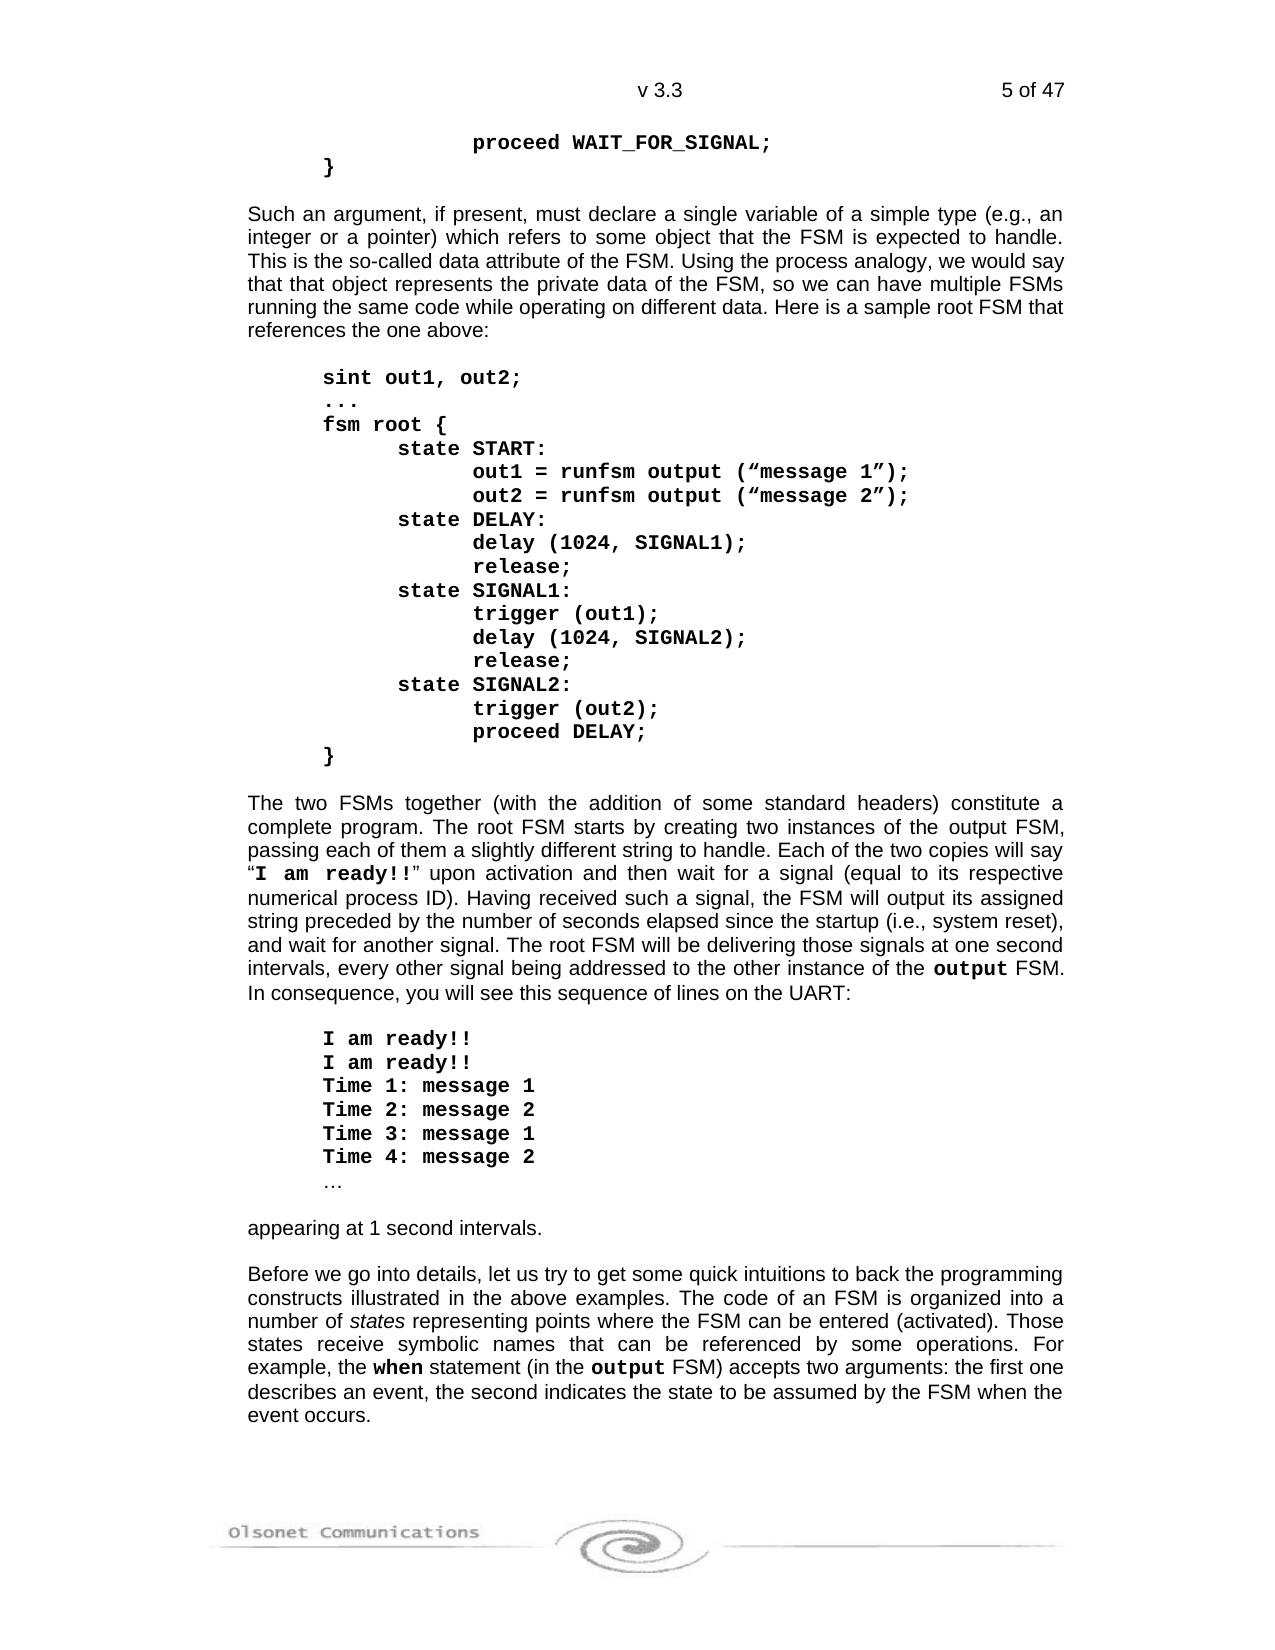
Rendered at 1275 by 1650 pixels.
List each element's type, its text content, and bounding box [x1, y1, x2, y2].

text Time 2: message 2 [247, 1099, 1065, 1123]
text release; [247, 651, 1065, 674]
text Time 3: message 1 [247, 1123, 1065, 1146]
picture [210, 1504, 1065, 1596]
text release; [247, 556, 1065, 579]
text state SIGNAL2: [247, 674, 1065, 698]
text I am ready!! [247, 1028, 1065, 1052]
text delay (1024, SIGNAL2); [247, 627, 1065, 651]
text out1 = runfsm output (“message 1”); [247, 461, 1065, 485]
text Time 4: message 2 [247, 1146, 1065, 1170]
text trigger (out2); [247, 698, 1065, 721]
text Time 1: message 1 [247, 1075, 1065, 1099]
text ... [247, 390, 1065, 414]
text The two FSMs together (with the addition of some standard headers) constitute a complete program. The root FSM starts by creating two instances of the output FSM, passing each of them a slightly different string to handle. Each of the two copies will say “I am ready!!” upon activation and then wait for a signal (equal to its respective numerical process ID). Having received such a signal, the FSM will output its assigned string preceded by the number of seconds elapsed since the startup (i.e., system reset), and wait for another signal. The root FSM will be delivering those signals at one second intervals, every other signal being addressed to the other instance of the output FSM. In consequence, you will see this sequence of lines on the UART: [247, 792, 1065, 1005]
text trigger (out1); [247, 603, 1065, 627]
text out2 = runfsm output (“message 2”); [247, 485, 1065, 509]
text I am ready!! [247, 1052, 1065, 1075]
text state DELAY: [247, 509, 1065, 532]
text } [247, 156, 1065, 179]
text } [247, 745, 1065, 769]
text proceed DELAY; [247, 721, 1065, 745]
text state START: [247, 438, 1065, 461]
text Such an argument, if present, must declare a single variable of a simple type (e.g., an integer or a pointer) which refers to some object that the FSM is expected to handle. This is the so-called data attribute of the FSM. Using the process analogy, we would say that that object represents the private data of the FSM, so we can have multiple FSMs running the same code while operating on different data. Here is a sample root FSM that references the one above: [247, 203, 1065, 342]
text proceed WAIT_FOR_SIGNAL; [247, 132, 1065, 156]
text sint out1, out2; [247, 365, 1065, 390]
text fsm root { [247, 414, 1065, 438]
text … [247, 1170, 1065, 1193]
text Before we go into details, let us try to get some quick intuitions to back the programming constructs illustrated in the above examples. The code of an FSM is organized into a number of states representing points where the FSM can be entered (activated). Those states receive symbolic names that can be referenced by some operations. For example, the when statement (in the output FSM) accepts two arguments: the first one describes an event, the second indicates the state to be assumed by the FSM when the event occurs. [247, 1263, 1065, 1427]
text state SIGNAL1: [247, 579, 1065, 603]
text appearing at 1 second intervals. [247, 1216, 1065, 1239]
text delay (1024, SIGNAL1); [247, 532, 1065, 556]
